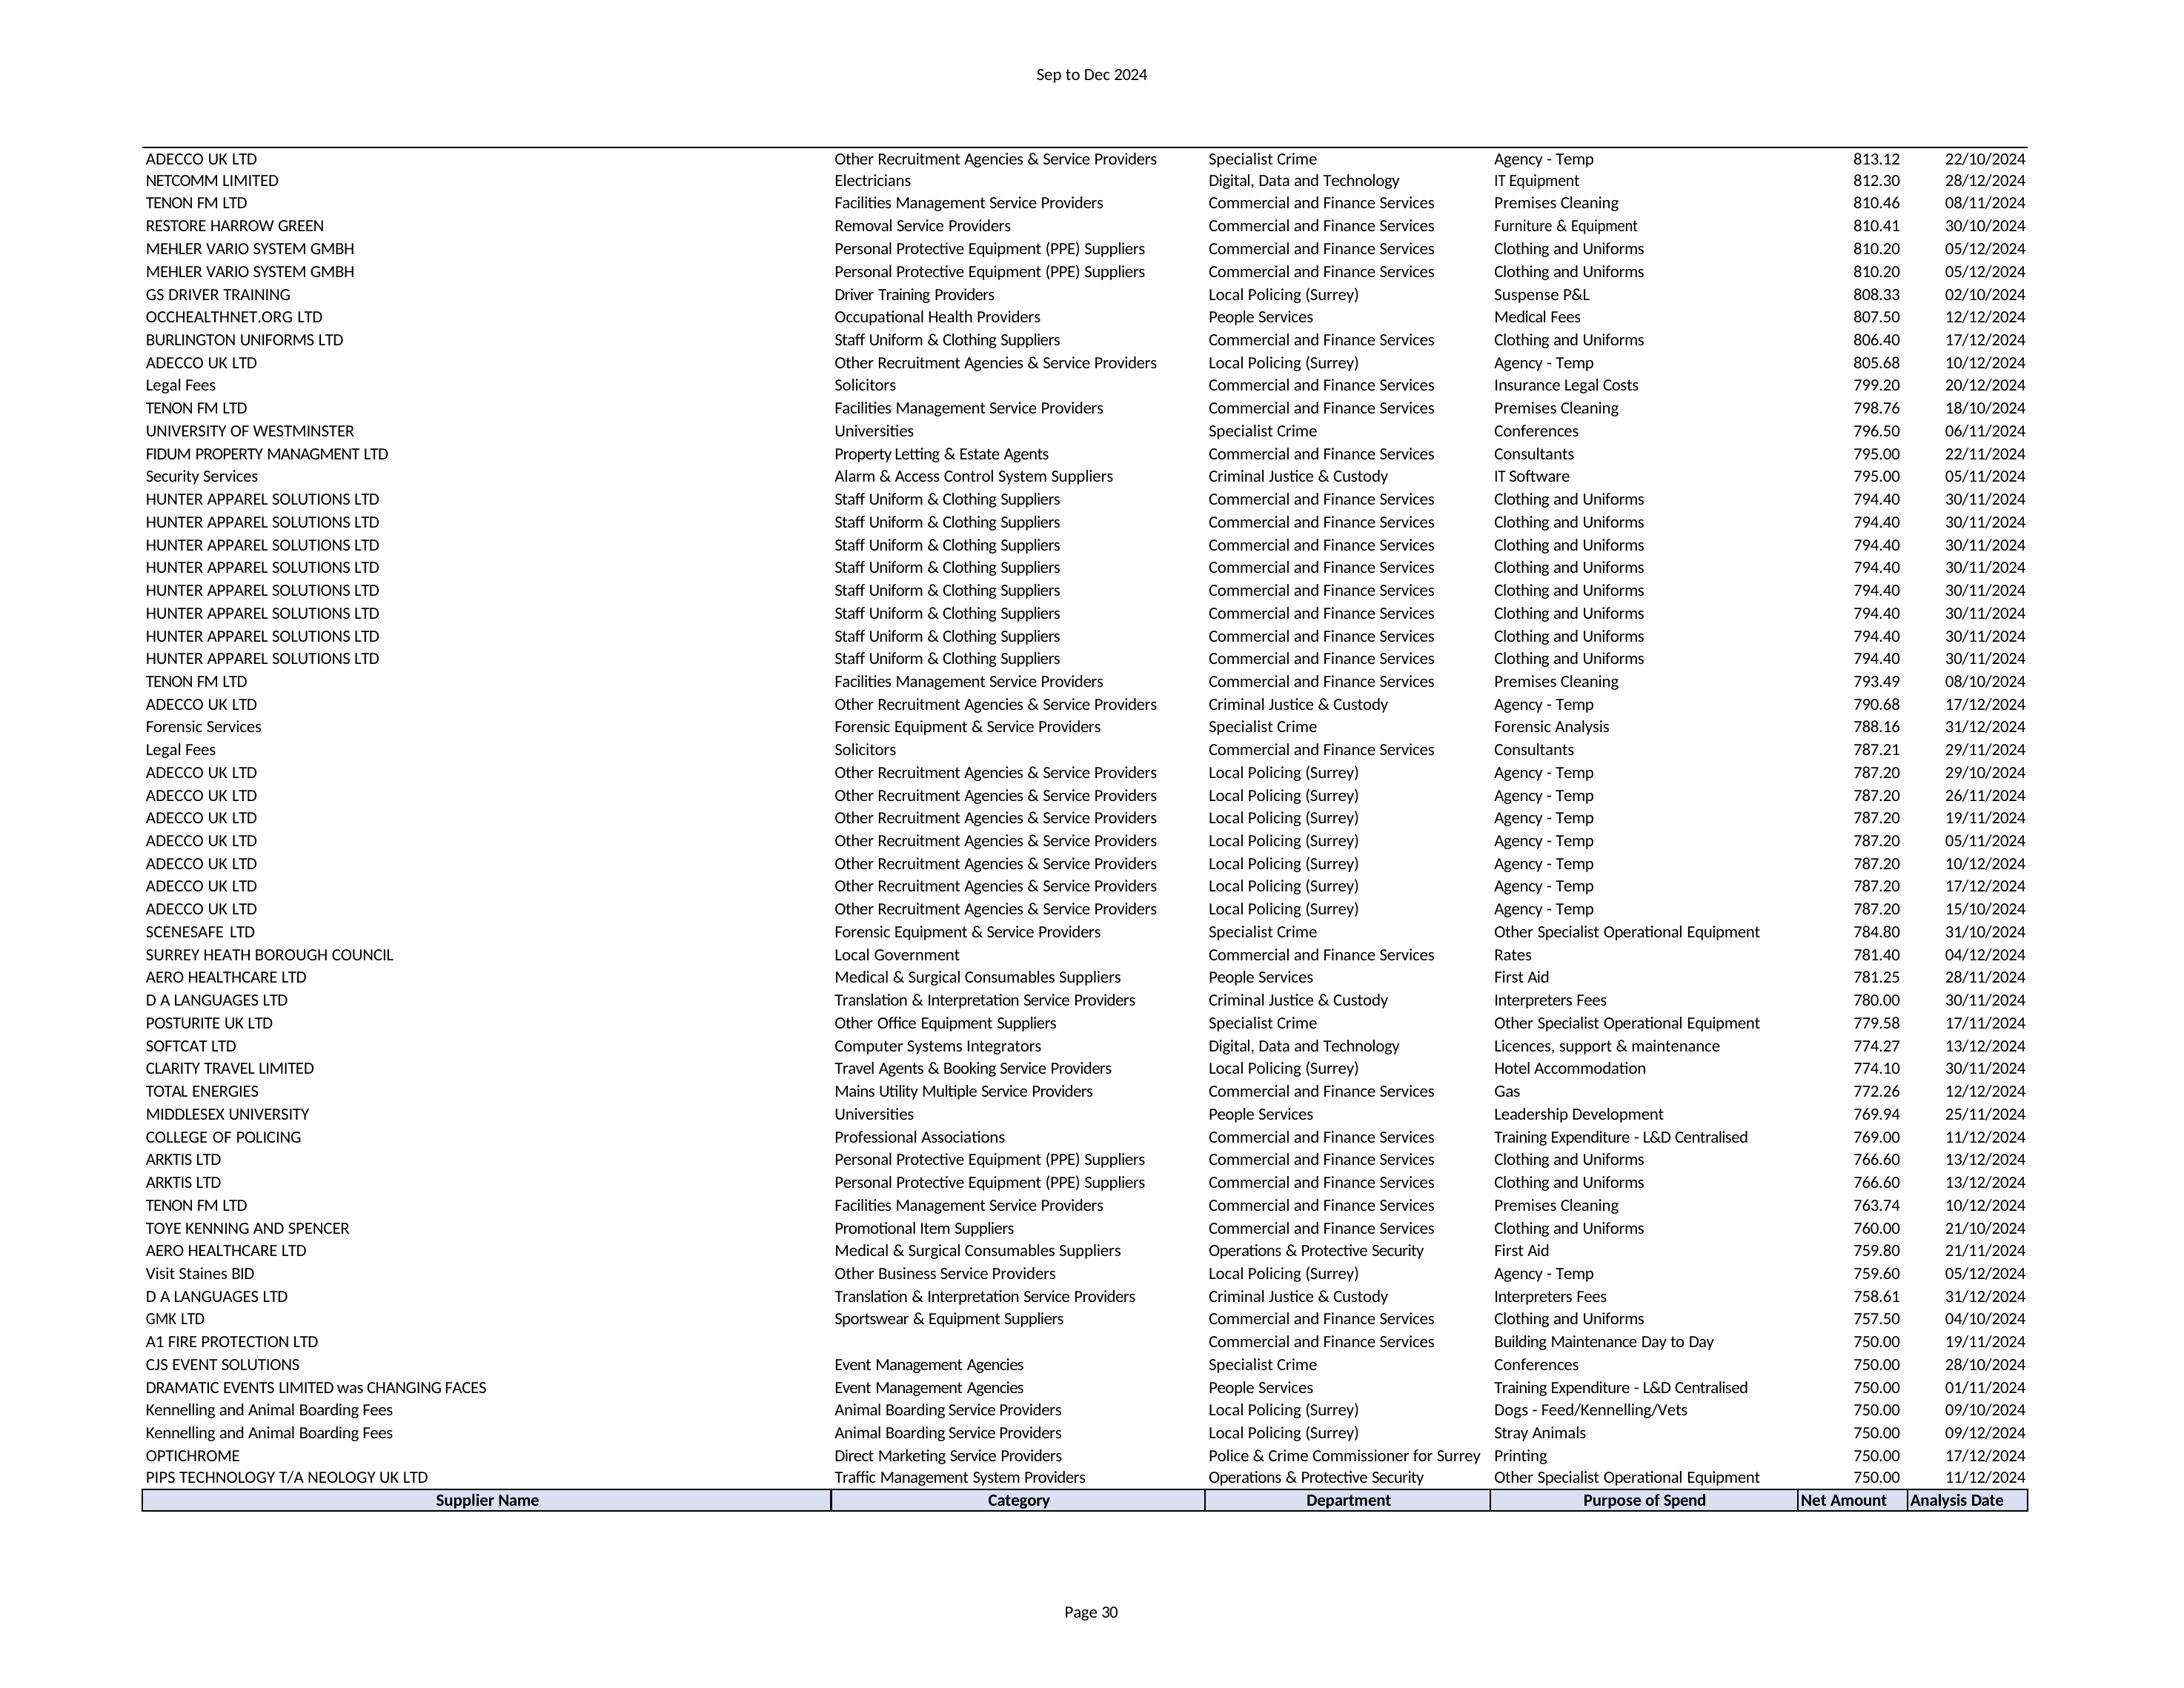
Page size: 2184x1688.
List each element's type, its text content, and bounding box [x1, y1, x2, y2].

table_cell Other Recruitment Agencies & Service Providers [831, 898, 1205, 920]
table_cell ADECCO UK LTD [142, 807, 831, 829]
table_cell Agency - Temp [1490, 1262, 1798, 1285]
table_cell 787.20 [1798, 875, 1907, 898]
table_cell 30/11/2024 [1908, 488, 2028, 511]
table_cell MEHLER VARIO SYSTEM GMBH [142, 260, 831, 283]
table_cell 10/12/2024 [1908, 351, 2028, 374]
table_cell Agency - Temp [1490, 829, 1798, 852]
table_cell Commercial and Finance Services [1205, 328, 1490, 351]
table_cell BURLINGTON UNIFORMS LTD [142, 328, 831, 351]
table_cell D A LANGUAGES LTD [142, 989, 831, 1011]
table_cell HUNTER APPAREL SOLUTIONS LTD [142, 488, 831, 511]
table_cell Medical & Surgical Consumables Suppliers [831, 966, 1205, 988]
table_cell SURREY HEATH BOROUGH COUNCIL [142, 943, 831, 966]
table_cell Interpreters Fees [1490, 1285, 1798, 1308]
table_cell 793.49 [1798, 670, 1907, 693]
table_cell Local Policing (Surrey) [1205, 1421, 1490, 1444]
table_cell Commercial and Finance Services [1205, 602, 1490, 625]
table_cell Agency - Temp [1490, 898, 1798, 920]
table_cell Traffic Management System Providers [831, 1467, 1205, 1489]
table_cell 794.40 [1798, 556, 1907, 579]
table_cell D A LANGUAGES LTD [142, 1285, 831, 1308]
table_cell Clothing and Uniforms [1490, 648, 1798, 670]
table_cell 794.40 [1798, 648, 1907, 670]
table_cell 09/12/2024 [1908, 1421, 2028, 1444]
table_cell 11/12/2024 [1908, 1126, 2028, 1148]
table_cell Premises Cleaning [1490, 192, 1798, 214]
table_cell 09/10/2024 [1908, 1399, 2028, 1421]
table_cell Criminal Justice & Custody [1205, 989, 1490, 1011]
table_cell OCCHEALTHNET.ORG LTD [142, 306, 831, 328]
table_cell 813.12 [1798, 148, 1907, 169]
table_cell ARKTIS LTD [142, 1171, 831, 1194]
table_header Category [832, 1490, 1204, 1510]
table_cell Commercial and Finance Services [1205, 511, 1490, 534]
table_cell 772.26 [1798, 1080, 1907, 1103]
table_cell 774.10 [1798, 1057, 1907, 1080]
table_cell Specialist Crime [1205, 419, 1490, 442]
table_cell 806.40 [1798, 328, 1907, 351]
table_cell 787.20 [1798, 807, 1907, 829]
table_cell Driver Training Providers [831, 283, 1205, 305]
table_cell 30/11/2024 [1908, 534, 2028, 556]
table_cell Local Policing (Surrey) [1205, 807, 1490, 829]
table_header Net Amount [1799, 1490, 1907, 1510]
table_cell 790.68 [1798, 693, 1907, 716]
table_cell HUNTER APPAREL SOLUTIONS LTD [142, 556, 831, 579]
table_cell CJS EVENT SOLUTIONS [142, 1353, 831, 1376]
table_cell Facilities Management Service Providers [831, 1194, 1205, 1217]
table_cell Universities [831, 1103, 1205, 1126]
table_cell OPTICHROME [142, 1444, 831, 1467]
table_cell TENON FM LTD [142, 396, 831, 419]
table_cell Suspense P&L [1490, 283, 1798, 305]
table_cell Local Policing (Surrey) [1205, 1057, 1490, 1080]
table_cell Agency - Temp [1490, 875, 1798, 898]
table_cell Criminal Justice & Custody [1205, 465, 1490, 488]
table_cell Local Policing (Surrey) [1205, 1262, 1490, 1285]
table_cell 750.00 [1798, 1376, 1907, 1399]
table_cell UNIVERSITY OF WESTMINSTER [142, 419, 831, 442]
table_cell 760.00 [1798, 1217, 1907, 1239]
table_cell Clothing and Uniforms [1490, 556, 1798, 579]
table_cell 766.60 [1798, 1171, 1907, 1194]
table_cell ADECCO UK LTD [142, 784, 831, 807]
table_cell NETCOMM LIMITED [142, 169, 831, 192]
table_cell 29/10/2024 [1908, 761, 2028, 784]
table_cell Animal Boarding Service Providers [831, 1399, 1205, 1421]
table_cell AERO HEALTHCARE LTD [142, 1240, 831, 1262]
table_cell 750.00 [1798, 1421, 1907, 1444]
table_cell Commercial and Finance Services [1205, 260, 1490, 283]
table_cell Commercial and Finance Services [1205, 579, 1490, 602]
table_cell ARKTIS LTD [142, 1149, 831, 1171]
table_cell 12/12/2024 [1908, 1080, 2028, 1103]
table_cell 805.68 [1798, 351, 1907, 374]
table_cell 30/11/2024 [1908, 1057, 2028, 1080]
table_cell Training Expenditure - L&D Centralised [1490, 1126, 1798, 1148]
table_cell 31/12/2024 [1908, 716, 2028, 738]
table_cell 787.20 [1798, 852, 1907, 875]
table_cell Electricians [831, 169, 1205, 192]
table_cell Leadership Development [1490, 1103, 1798, 1126]
table_cell Premises Cleaning [1490, 670, 1798, 693]
table_cell 787.20 [1798, 761, 1907, 784]
table_cell POSTURITE UK LTD [142, 1011, 831, 1034]
table_cell Commercial and Finance Services [1205, 374, 1490, 396]
table_cell Forensic Equipment & Service Providers [831, 716, 1205, 738]
table_cell PIPS TECHNOLOGY T/A NEOLOGY UK LTD [142, 1467, 831, 1489]
table_cell Other Recruitment Agencies & Service Providers [831, 148, 1205, 169]
table_cell Other Recruitment Agencies & Service Providers [831, 784, 1205, 807]
table_cell Solicitors [831, 374, 1205, 396]
table_cell Event Management Agencies [831, 1376, 1205, 1399]
table_cell 795.00 [1798, 442, 1907, 465]
table_cell Agency - Temp [1490, 784, 1798, 807]
table_cell Specialist Crime [1205, 148, 1490, 169]
table_cell Other Recruitment Agencies & Service Providers [831, 875, 1205, 898]
table_cell COLLEGE OF POLICING [142, 1126, 831, 1148]
table_cell TENON FM LTD [142, 670, 831, 693]
table_cell Staff Uniform & Clothing Suppliers [831, 648, 1205, 670]
table_cell GMK LTD [142, 1308, 831, 1330]
table_cell 17/12/2024 [1908, 328, 2028, 351]
table_cell Commercial and Finance Services [1205, 215, 1490, 237]
table_cell 795.00 [1798, 465, 1907, 488]
table_cell TOTAL ENERGIES [142, 1080, 831, 1103]
table_cell Staff Uniform & Clothing Suppliers [831, 511, 1205, 534]
table_cell Printing [1490, 1444, 1798, 1467]
table_cell Professional Associations [831, 1126, 1205, 1148]
table_cell 04/12/2024 [1908, 943, 2028, 966]
table_cell 05/11/2024 [1908, 465, 2028, 488]
table_cell 30/11/2024 [1908, 648, 2028, 670]
table_cell Premises Cleaning [1490, 396, 1798, 419]
table_cell SCENESAFE LTD [142, 920, 831, 943]
table_cell Local Policing (Surrey) [1205, 784, 1490, 807]
table_cell Medical Fees [1490, 306, 1798, 328]
table_cell Commercial and Finance Services [1205, 488, 1490, 511]
table_cell 812.30 [1798, 169, 1907, 192]
table_cell Clothing and Uniforms [1490, 579, 1798, 602]
table_cell Specialist Crime [1205, 920, 1490, 943]
table_cell 750.00 [1798, 1353, 1907, 1376]
table_cell Sportswear & Equipment Suppliers [831, 1308, 1205, 1330]
table_cell 758.61 [1798, 1285, 1907, 1308]
table_cell Local Policing (Surrey) [1205, 829, 1490, 852]
table_cell 05/12/2024 [1908, 260, 2028, 283]
table_cell 28/12/2024 [1908, 169, 2028, 192]
table_cell Personal Protective Equipment (PPE) Suppliers [831, 1171, 1205, 1194]
table_cell Commercial and Finance Services [1205, 396, 1490, 419]
table_cell 28/10/2024 [1908, 1353, 2028, 1376]
table_cell 794.40 [1798, 602, 1907, 625]
table_cell HUNTER APPAREL SOLUTIONS LTD [142, 648, 831, 670]
table_cell Forensic Analysis [1490, 716, 1798, 738]
table_cell Commercial and Finance Services [1205, 738, 1490, 761]
table_cell Other Business Service Providers [831, 1262, 1205, 1285]
table_cell Clothing and Uniforms [1490, 534, 1798, 556]
table_cell 774.27 [1798, 1034, 1907, 1057]
table_cell Local Policing (Surrey) [1205, 875, 1490, 898]
table_cell Medical & Surgical Consumables Suppliers [831, 1240, 1205, 1262]
table_cell CLARITY TRAVEL LIMITED [142, 1057, 831, 1080]
table_cell Training Expenditure - L&D Centralised [1490, 1376, 1798, 1399]
table_cell Local Policing (Surrey) [1205, 898, 1490, 920]
table_cell 750.00 [1798, 1467, 1907, 1489]
table_cell Agency - Temp [1490, 807, 1798, 829]
table_cell RESTORE HARROW GREEN [142, 215, 831, 237]
table_cell Staff Uniform & Clothing Suppliers [831, 556, 1205, 579]
table_cell Personal Protective Equipment (PPE) Suppliers [831, 260, 1205, 283]
table_cell 31/12/2024 [1908, 1285, 2028, 1308]
table_cell A1 FIRE PROTECTION LTD [142, 1330, 831, 1353]
table_cell 750.00 [1798, 1399, 1907, 1421]
table_cell Staff Uniform & Clothing Suppliers [831, 534, 1205, 556]
table_cell 02/10/2024 [1908, 283, 2028, 305]
table_cell Security Services [142, 465, 831, 488]
table_cell HUNTER APPAREL SOLUTIONS LTD [142, 534, 831, 556]
table_cell 30/10/2024 [1908, 215, 2028, 237]
table_cell ADECCO UK LTD [142, 852, 831, 875]
table_cell 810.41 [1798, 215, 1907, 237]
table_cell 810.20 [1798, 237, 1907, 260]
table_cell Commercial and Finance Services [1205, 192, 1490, 214]
table_cell FIDUM PROPERTY MANAGMENT LTD [142, 442, 831, 465]
table_cell Local Policing (Surrey) [1205, 761, 1490, 784]
table_cell Dogs - Feed/Kennelling/Vets [1490, 1399, 1798, 1421]
table_cell ADECCO UK LTD [142, 898, 831, 920]
table_cell 19/11/2024 [1908, 807, 2028, 829]
table_cell Commercial and Finance Services [1205, 1308, 1490, 1330]
table_cell 08/11/2024 [1908, 192, 2028, 214]
table_cell 21/11/2024 [1908, 1240, 2028, 1262]
table_cell Facilities Management Service Providers [831, 670, 1205, 693]
table_cell Legal Fees [142, 738, 831, 761]
table_cell 787.21 [1798, 738, 1907, 761]
table_cell Specialist Crime [1205, 1011, 1490, 1034]
table_cell Stray Animals [1490, 1421, 1798, 1444]
table_cell Insurance Legal Costs [1490, 374, 1798, 396]
table_cell GS DRIVER TRAINING [142, 283, 831, 305]
table_cell Interpreters Fees [1490, 989, 1798, 1011]
table_cell Computer Systems Integrators [831, 1034, 1205, 1057]
table_cell 13/12/2024 [1908, 1034, 2028, 1057]
table_cell People Services [1205, 1376, 1490, 1399]
table_cell 799.20 [1798, 374, 1907, 396]
table_cell Gas [1490, 1080, 1798, 1103]
table_cell Staff Uniform & Clothing Suppliers [831, 328, 1205, 351]
table_cell Other Recruitment Agencies & Service Providers [831, 693, 1205, 716]
table_cell Conferences [1490, 419, 1798, 442]
table_cell 769.00 [1798, 1126, 1907, 1148]
table_cell 28/11/2024 [1908, 966, 2028, 988]
table_cell Other Recruitment Agencies & Service Providers [831, 829, 1205, 852]
table_cell SOFTCAT LTD [142, 1034, 831, 1057]
table_cell 11/12/2024 [1908, 1467, 2028, 1489]
table_cell Licences, support & maintenance [1490, 1034, 1798, 1057]
table_cell First Aid [1490, 966, 1798, 988]
table_cell 21/10/2024 [1908, 1217, 2028, 1239]
table_cell Other Specialist Operational Equipment [1490, 920, 1798, 943]
table_cell 05/11/2024 [1908, 829, 2028, 852]
table_cell Translation & Interpretation Service Providers [831, 1285, 1205, 1308]
table_cell 04/10/2024 [1908, 1308, 2028, 1330]
table_cell 30/11/2024 [1908, 556, 2028, 579]
table_cell ADECCO UK LTD [142, 761, 831, 784]
table_cell Clothing and Uniforms [1490, 511, 1798, 534]
table_cell Other Recruitment Agencies & Service Providers [831, 761, 1205, 784]
table_cell IT Software [1490, 465, 1798, 488]
table_cell Other Office Equipment Suppliers [831, 1011, 1205, 1034]
table_cell Clothing and Uniforms [1490, 488, 1798, 511]
table_cell 787.20 [1798, 784, 1907, 807]
table_cell HUNTER APPAREL SOLUTIONS LTD [142, 511, 831, 534]
table_cell Kennelling and Animal Boarding Fees [142, 1399, 831, 1421]
table_cell 810.20 [1798, 260, 1907, 283]
table_cell People Services [1205, 966, 1490, 988]
table_cell 22/10/2024 [1908, 148, 2028, 169]
table_cell Kennelling and Animal Boarding Fees [142, 1421, 831, 1444]
table_cell 769.94 [1798, 1103, 1907, 1126]
table_header Department [1206, 1490, 1490, 1510]
table_cell Clothing and Uniforms [1490, 602, 1798, 625]
table_cell Local Policing (Surrey) [1205, 351, 1490, 374]
table_cell Occupational Health Providers [831, 306, 1205, 328]
table_cell Commercial and Finance Services [1205, 1194, 1490, 1217]
table_cell 05/12/2024 [1908, 1262, 2028, 1285]
table_cell Agency - Temp [1490, 852, 1798, 875]
table_cell Property Letting & Estate Agents [831, 442, 1205, 465]
table_cell 30/11/2024 [1908, 989, 2028, 1011]
table_cell Operations & Protective Security [1205, 1467, 1490, 1489]
table_cell Commercial and Finance Services [1205, 943, 1490, 966]
table_cell MIDDLESEX UNIVERSITY [142, 1103, 831, 1126]
table_cell Staff Uniform & Clothing Suppliers [831, 579, 1205, 602]
table_cell ADECCO UK LTD [142, 829, 831, 852]
table_cell Commercial and Finance Services [1205, 1330, 1490, 1353]
table_cell AERO HEALTHCARE LTD [142, 966, 831, 988]
table_cell Animal Boarding Service Providers [831, 1421, 1205, 1444]
table_cell Event Management Agencies [831, 1353, 1205, 1376]
table_cell Commercial and Finance Services [1205, 534, 1490, 556]
table_cell Clothing and Uniforms [1490, 237, 1798, 260]
table_cell 30/11/2024 [1908, 625, 2028, 647]
table_cell 10/12/2024 [1908, 1194, 2028, 1217]
table_cell Commercial and Finance Services [1205, 1126, 1490, 1148]
table_cell MEHLER VARIO SYSTEM GMBH [142, 237, 831, 260]
table_cell Commercial and Finance Services [1205, 670, 1490, 693]
table_cell Universities [831, 419, 1205, 442]
table_cell Hotel Accommodation [1490, 1057, 1798, 1080]
table_header Supplier Name [143, 1490, 830, 1510]
table_cell DRAMATIC EVENTS LIMITED was CHANGING FACES [142, 1376, 831, 1399]
table_cell Facilities Management Service Providers [831, 396, 1205, 419]
table_cell Agency - Temp [1490, 761, 1798, 784]
table_cell 808.33 [1798, 283, 1907, 305]
table_cell 794.40 [1798, 534, 1907, 556]
table_cell 798.76 [1798, 396, 1907, 419]
table_cell Agency - Temp [1490, 148, 1798, 169]
table_cell TENON FM LTD [142, 192, 831, 214]
table_cell Commercial and Finance Services [1205, 1149, 1490, 1171]
table_cell 13/12/2024 [1908, 1149, 2028, 1171]
table_cell Commercial and Finance Services [1205, 237, 1490, 260]
table_cell Digital, Data and Technology [1205, 1034, 1490, 1057]
table_cell 30/11/2024 [1908, 602, 2028, 625]
table_cell 30/11/2024 [1908, 579, 2028, 602]
table_cell Visit Staines BID [142, 1262, 831, 1285]
table_cell Digital, Data and Technology [1205, 169, 1490, 192]
table_cell People Services [1205, 1103, 1490, 1126]
table_cell Other Recruitment Agencies & Service Providers [831, 351, 1205, 374]
table_cell 794.40 [1798, 625, 1907, 647]
table_cell 759.80 [1798, 1240, 1907, 1262]
table_cell 787.20 [1798, 829, 1907, 852]
table_cell ADECCO UK LTD [142, 351, 831, 374]
table_cell 794.40 [1798, 579, 1907, 602]
table_cell 18/10/2024 [1908, 396, 2028, 419]
table_cell Consultants [1490, 442, 1798, 465]
table_cell Solicitors [831, 738, 1205, 761]
table_cell Forensic Services [142, 716, 831, 738]
table_cell Commercial and Finance Services [1205, 556, 1490, 579]
table_cell 22/11/2024 [1908, 442, 2028, 465]
table_cell 30/11/2024 [1908, 511, 2028, 534]
table_cell 01/11/2024 [1908, 1376, 2028, 1399]
table_cell 757.50 [1798, 1308, 1907, 1330]
table_cell Local Policing (Surrey) [1205, 1399, 1490, 1421]
table_cell 20/12/2024 [1908, 374, 2028, 396]
table_cell Police & Crime Commissioner for Surrey [1205, 1444, 1490, 1467]
table_cell 15/10/2024 [1908, 898, 2028, 920]
table_cell 17/12/2024 [1908, 1444, 2028, 1467]
table_cell Clothing and Uniforms [1490, 1308, 1798, 1330]
table_cell Clothing and Uniforms [1490, 1149, 1798, 1171]
table_cell Commercial and Finance Services [1205, 625, 1490, 647]
table_cell TENON FM LTD [142, 1194, 831, 1217]
table_cell Local Government [831, 943, 1205, 966]
table_cell TOYE KENNING AND SPENCER [142, 1217, 831, 1239]
table_cell 12/12/2024 [1908, 306, 2028, 328]
table_cell HUNTER APPAREL SOLUTIONS LTD [142, 602, 831, 625]
table_cell HUNTER APPAREL SOLUTIONS LTD [142, 579, 831, 602]
table_cell Direct Marketing Service Providers [831, 1444, 1205, 1467]
table_cell 810.46 [1798, 192, 1907, 214]
table_cell Translation & Interpretation Service Providers [831, 989, 1205, 1011]
table_cell Personal Protective Equipment (PPE) Suppliers [831, 1149, 1205, 1171]
table_cell Operations & Protective Security [1205, 1240, 1490, 1262]
table_cell Legal Fees [142, 374, 831, 396]
table_cell Rates [1490, 943, 1798, 966]
table_cell 17/11/2024 [1908, 1011, 2028, 1034]
table_cell Other Recruitment Agencies & Service Providers [831, 807, 1205, 829]
table_cell 13/12/2024 [1908, 1171, 2028, 1194]
table_cell 779.58 [1798, 1011, 1907, 1034]
table_cell Building Maintenance Day to Day [1490, 1330, 1798, 1353]
table_cell 19/11/2024 [1908, 1330, 2028, 1353]
table_cell Specialist Crime [1205, 716, 1490, 738]
table_cell Clothing and Uniforms [1490, 625, 1798, 647]
table_cell Facilities Management Service Providers [831, 192, 1205, 214]
table_cell Forensic Equipment & Service Providers [831, 920, 1205, 943]
table_cell Commercial and Finance Services [1205, 1171, 1490, 1194]
table_cell 807.50 [1798, 306, 1907, 328]
table_cell First Aid [1490, 1240, 1798, 1262]
table_cell 29/11/2024 [1908, 738, 2028, 761]
table_cell ADECCO UK LTD [142, 875, 831, 898]
table_cell HUNTER APPAREL SOLUTIONS LTD [142, 625, 831, 647]
table_cell Mains Utility Multiple Service Providers [831, 1080, 1205, 1103]
table_cell Personal Protective Equipment (PPE) Suppliers [831, 237, 1205, 260]
table_cell Agency - Temp [1490, 351, 1798, 374]
table_cell Staff Uniform & Clothing Suppliers [831, 625, 1205, 647]
table_cell Travel Agents & Booking Service Providers [831, 1057, 1205, 1080]
table_cell 794.40 [1798, 511, 1907, 534]
table_cell Specialist Crime [1205, 1353, 1490, 1376]
table_cell Commercial and Finance Services [1205, 1080, 1490, 1103]
table_cell 25/11/2024 [1908, 1103, 2028, 1126]
table_cell 788.16 [1798, 716, 1907, 738]
table_cell 763.74 [1798, 1194, 1907, 1217]
table_cell 784.80 [1798, 920, 1907, 943]
table_cell ADECCO UK LTD [142, 148, 831, 169]
table_cell 781.25 [1798, 966, 1907, 988]
table_cell 08/10/2024 [1908, 670, 2028, 693]
table_cell Removal Service Providers [831, 215, 1205, 237]
table_cell Staff Uniform & Clothing Suppliers [831, 602, 1205, 625]
table_cell Clothing and Uniforms [1490, 260, 1798, 283]
table_cell Promotional Item Suppliers [831, 1217, 1205, 1239]
table_cell Local Policing (Surrey) [1205, 283, 1490, 305]
table_cell 17/12/2024 [1908, 875, 2028, 898]
table_cell Commercial and Finance Services [1205, 442, 1490, 465]
table_cell 06/11/2024 [1908, 419, 2028, 442]
table_cell Criminal Justice & Custody [1205, 693, 1490, 716]
table_cell 750.00 [1798, 1330, 1907, 1353]
table_cell 787.20 [1798, 898, 1907, 920]
table_header Analysis Date [1908, 1490, 2027, 1510]
table_cell Other Specialist Operational Equipment [1490, 1467, 1798, 1489]
table_cell 780.00 [1798, 989, 1907, 1011]
table_cell 750.00 [1798, 1444, 1907, 1467]
table_cell Commercial and Finance Services [1205, 648, 1490, 670]
table_cell IT Equipment [1490, 169, 1798, 192]
table_header Purpose of Spend [1491, 1490, 1797, 1510]
table_cell Commercial and Finance Services [1205, 1217, 1490, 1239]
table_cell Local Policing (Surrey) [1205, 852, 1490, 875]
table_cell Alarm & Access Control System Suppliers [831, 465, 1205, 488]
table_cell Other Specialist Operational Equipment [1490, 1011, 1798, 1034]
table_cell 31/10/2024 [1908, 920, 2028, 943]
table_cell 26/11/2024 [1908, 784, 2028, 807]
table_cell Clothing and Uniforms [1490, 1171, 1798, 1194]
table_cell Agency - Temp [1490, 693, 1798, 716]
table_cell 794.40 [1798, 488, 1907, 511]
table_cell Staff Uniform & Clothing Suppliers [831, 488, 1205, 511]
table_cell ADECCO UK LTD [142, 693, 831, 716]
table_cell People Services [1205, 306, 1490, 328]
table_cell Other Recruitment Agencies & Service Providers [831, 852, 1205, 875]
table_cell 781.40 [1798, 943, 1907, 966]
table_cell 05/12/2024 [1908, 237, 2028, 260]
table_cell 766.60 [1798, 1149, 1907, 1171]
table_cell Premises Cleaning [1490, 1194, 1798, 1217]
table_cell 10/12/2024 [1908, 852, 2028, 875]
table_cell 17/12/2024 [1908, 693, 2028, 716]
table_cell [831, 1330, 1205, 1353]
table_cell 796.50 [1798, 419, 1907, 442]
table_cell Clothing and Uniforms [1490, 328, 1798, 351]
table_cell Consultants [1490, 738, 1798, 761]
table_cell Conferences [1490, 1353, 1798, 1376]
table_cell Furniture & Equipment [1490, 215, 1798, 237]
table_cell 759.60 [1798, 1262, 1907, 1285]
table_cell Clothing and Uniforms [1490, 1217, 1798, 1239]
table_cell Criminal Justice & Custody [1205, 1285, 1490, 1308]
